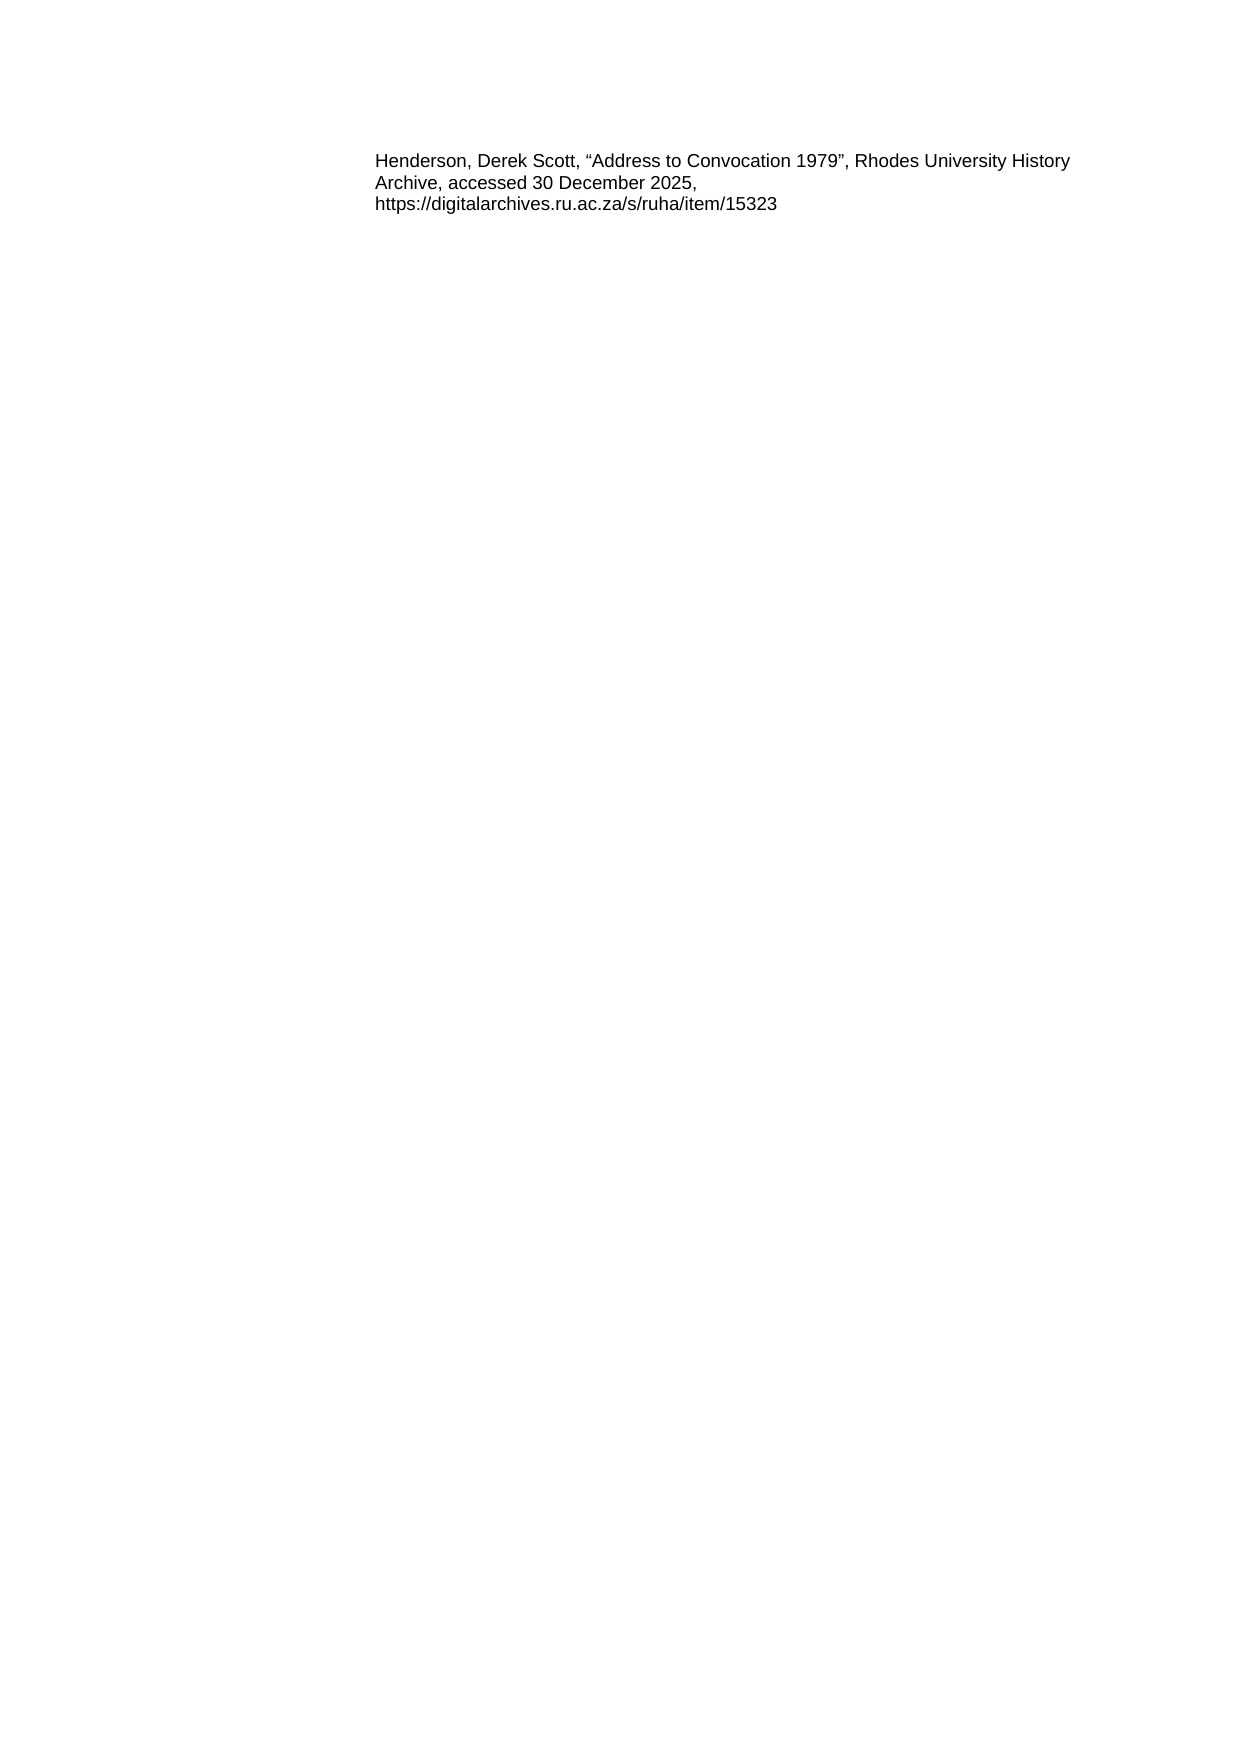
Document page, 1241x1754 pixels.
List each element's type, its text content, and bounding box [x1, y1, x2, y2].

text Henderson, Derek Scott, “Address to Convocation 1979”, Rhodes University History Archive, accessed 30 December 2025, https://digitalarchives.ru.ac.za/s/ruha/item/15323 [375, 150, 1090, 215]
